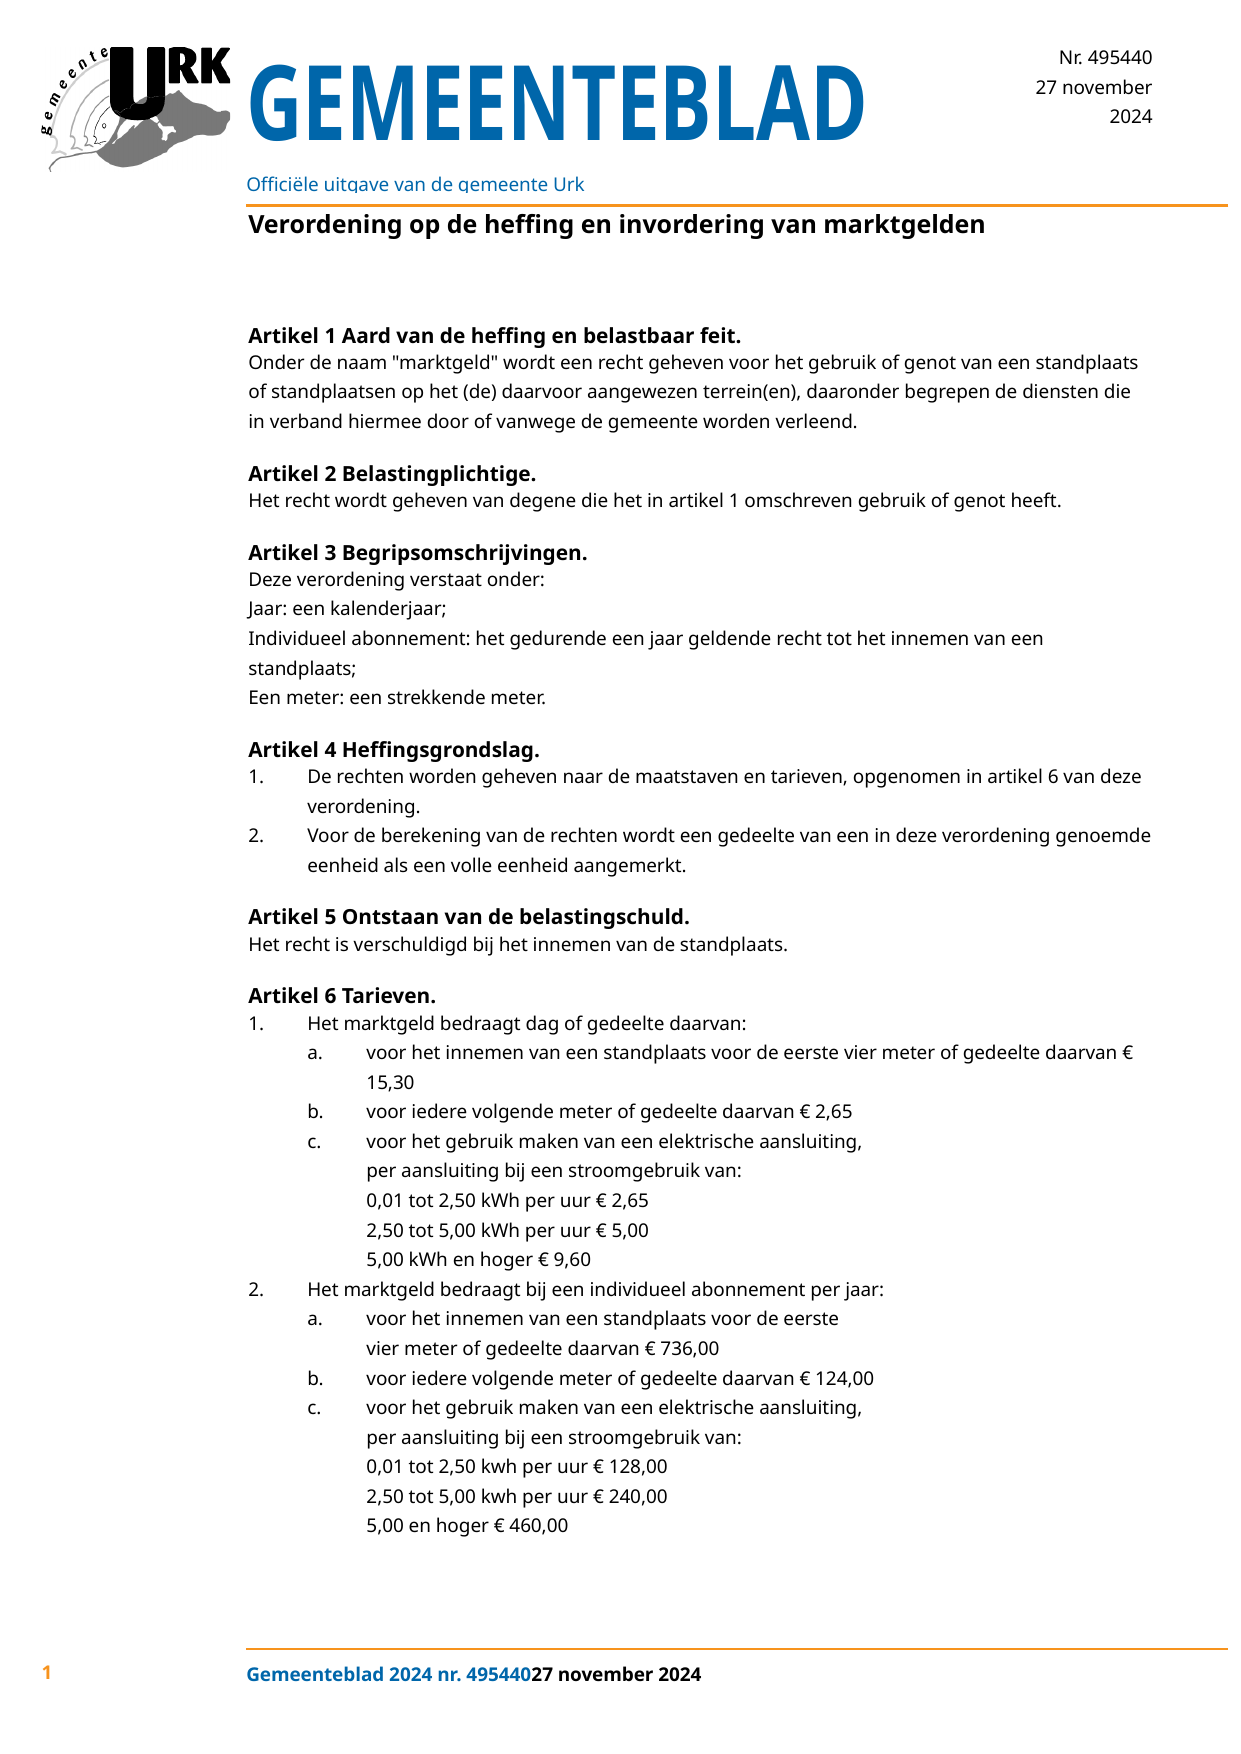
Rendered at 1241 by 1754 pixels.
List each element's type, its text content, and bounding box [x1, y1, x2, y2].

text Artikel 2 Belastingplichtige. [248, 459, 1152, 487]
list per aansluiting bij een stroomgebruik van: [307, 1424, 1152, 1449]
list Voor de berekening van de rechten wordt een gedeelte van een in deze verordening genoemde eenheid als een volle eenheid aangemerkt. [248, 822, 1152, 878]
list vier meter of gedeelte daarvan € 736,00 [307, 1335, 1152, 1361]
text Artikel 6 Tarieven. [248, 981, 1152, 1010]
list voor het gebruik maken van een elektrische aansluiting, [307, 1128, 1152, 1154]
list per aansluiting bij een stroomgebruik van: [307, 1158, 1152, 1183]
text Artikel 1 Aard van de heffing en belastbaar feit. [248, 321, 1152, 349]
list voor het gebruik maken van een elektrische aansluiting, [307, 1394, 1152, 1420]
list voor iedere volgende meter of gedeelte daarvan € 2,65 [307, 1098, 1152, 1124]
list De rechten worden geheven naar de maatstaven en tarieven, opgenomen in artikel 6 van deze verordening. [248, 763, 1152, 818]
list 0,01 tot 2,50 kWh per uur € 2,65 [307, 1187, 1152, 1213]
text Jaar: een kalenderjaar; [248, 596, 1152, 621]
list 0,01 tot 2,50 kwh per uur € 128,00 [307, 1453, 1152, 1479]
list voor het innemen van een standplaats voor de eerste [307, 1306, 1152, 1331]
list 2,50 tot 5,00 kwh per uur € 240,00 [307, 1483, 1152, 1509]
text Artikel 5 Ontstaan van de belastingschuld. [248, 902, 1152, 931]
list 2,50 tot 5,00 kWh per uur € 5,00 [307, 1217, 1152, 1242]
text Onder de naam "marktgeld" wordt een recht geheven voor het gebruik of genot van een standplaats of standplaatsen op het (de) daarvoor aangewezen terrein(en), daaronder begrepen de diensten die in verband hiermee door of vanwege de gemeente worden verleend. [248, 349, 1152, 434]
text Artikel 4 Heffingsgrondslag. [248, 735, 1152, 763]
text Verordening op de heffing en invordering van marktgelden [248, 207, 1152, 241]
text Het recht is verschuldigd bij het innemen van de standplaats. [248, 931, 1152, 957]
picture [41, 47, 231, 172]
list voor het innemen van een standplaats voor de eerste vier meter of gedeelte daarvan € 15,30 [307, 1039, 1152, 1094]
list Het marktgeld bedraagt bij een individueel abonnement per jaar: [248, 1276, 1152, 1302]
text Artikel 3 Begripsomschrijvingen. [248, 538, 1152, 566]
text Individueel abonnement: het gedurende een jaar geldende recht tot het innemen van een standplaats; [248, 625, 1152, 681]
list 5,00 kWh en hoger € 9,60 [307, 1246, 1152, 1272]
text Het recht wordt geheven van degene die het in artikel 1 omschreven gebruik of genot heeft. [248, 487, 1152, 513]
list 5,00 en hoger € 460,00 [307, 1513, 1152, 1538]
list voor iedere volgende meter of gedeelte daarvan € 124,00 [307, 1365, 1152, 1390]
text Deze verordening verstaat onder: [248, 566, 1152, 592]
list Het marktgeld bedraagt dag of gedeelte daarvan: [248, 1010, 1152, 1035]
text Een meter: een strekkende meter. [248, 684, 1152, 710]
